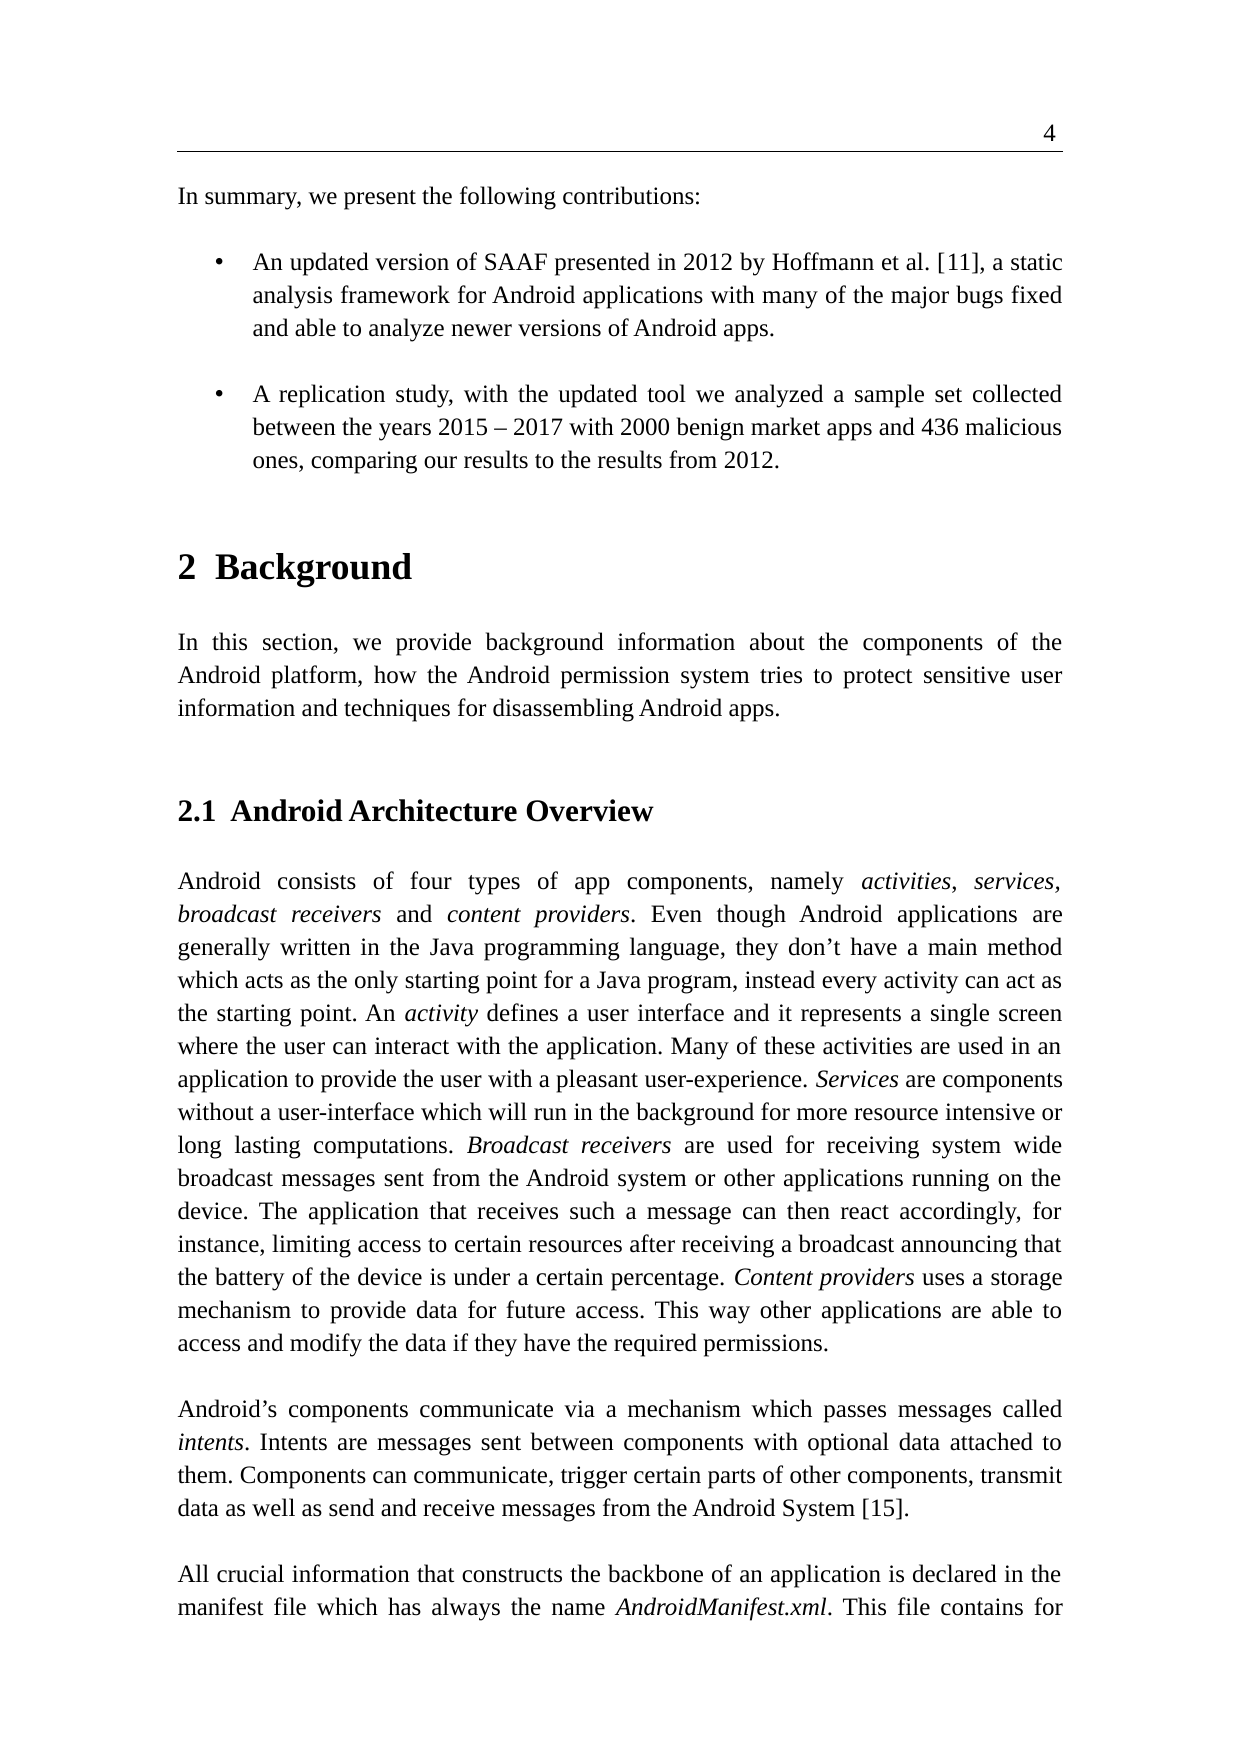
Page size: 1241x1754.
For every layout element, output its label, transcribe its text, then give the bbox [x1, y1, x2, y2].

text In this section, we provide background information about the components of the Android platform, how the Android permission system tries to protect sensitive user information and techniques for disassembling Android apps. [177, 627, 1063, 721]
text In summary, we present the following contributions: [177, 181, 1063, 209]
text 2 Background [177, 544, 1063, 587]
text All crucial information that constructs the backbone of an application is declared in the manifest file which has always the name AndroidManifest.xml. This file contains for [177, 1559, 1063, 1621]
text 2.1 Android Architecture Overview [177, 792, 1063, 828]
text Android consists of four types of app components, namely activities, services, broadcast receivers and content providers. Even though Android applications are generally written in the Java programming language, they don’t have a main method which acts as the only starting point for a Java program, instead every activity can act as the starting point. An activity defines a user interface and it represents a single screen where the user can interact with the application. Many of these activities are used in an application to provide the user with a pleasant user-experience. Services are components without a user-interface which will run in the background for more resource intensive or long lasting computations. Broadcast receivers are used for receiving system wide broadcast messages sent from the Android system or other applications running on the device. The application that receives such a message can then react accordingly, for instance, limiting access to certain resources after receiving a broadcast announcing that the battery of the device is under a certain percentage. Content providers uses a storage mechanism to provide data for future access. This way other applications are able to access and modify the data if they have the required permissions. [177, 866, 1063, 1357]
text Android’s components communicate via a mechanism which passes messages called intents. Intents are messages sent between components with optional data attached to them. Components can communicate, trigger certain parts of other components, transmit data as well as send and receive messages from the Android System [15]. [177, 1394, 1063, 1522]
list A replication study, with the updated tool we analyzed a sample set collected between the years 2015 – 2017 with 2000 benign market apps and 436 malicious ones, comparing our results to the results from 2012. [215, 379, 1063, 474]
list An updated version of SAAF presented in 2012 by Hoffmann et al. [11], a static analysis framework for Android applications with many of the major bugs fixed and able to analyze newer versions of Android apps. [215, 247, 1063, 342]
